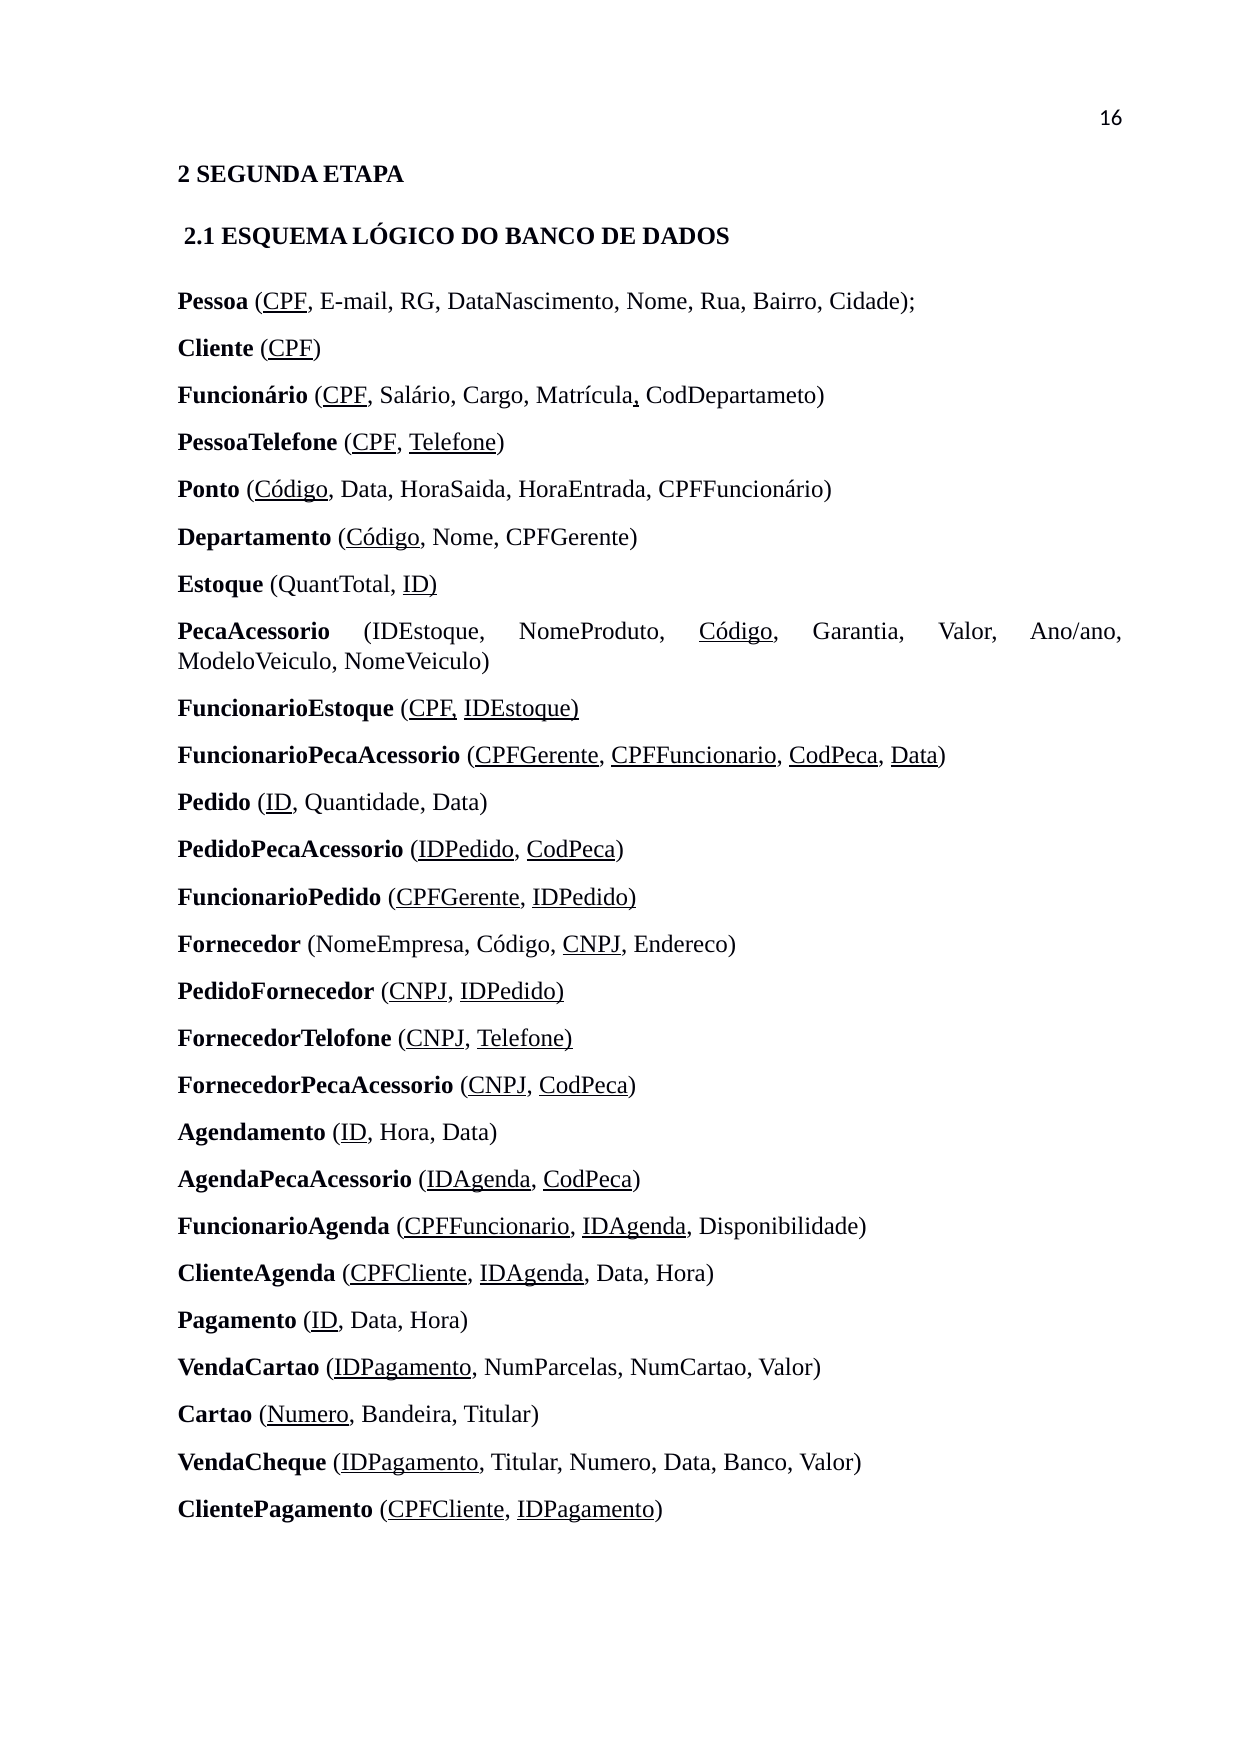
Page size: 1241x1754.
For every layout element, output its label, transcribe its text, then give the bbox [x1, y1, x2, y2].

text Pedido (ID, Quantidade, Data) [177, 787, 1122, 816]
text PecaAcessorio (IDEstoque, NomeProduto, Código, Garantia, Valor, Ano/ano, ModeloVeiculo, NomeVeiculo) [177, 616, 1122, 675]
text VendaCheque (IDPagamento, Titular, Numero, Data, Banco, Valor) [177, 1447, 1122, 1475]
text FuncionarioEstoque (CPF, IDEstoque) [177, 693, 1122, 722]
text VendaCartao (IDPagamento, NumParcelas, NumCartao, Valor) [177, 1352, 1122, 1381]
text Agendamento (ID, Hora, Data) [177, 1117, 1122, 1146]
text PedidoFornecedor (CNPJ, IDPedido) [177, 976, 1122, 1004]
text Pagamento (ID, Data, Hora) [177, 1305, 1122, 1334]
text FornecedorTelofone (CNPJ, Telefone) [177, 1023, 1122, 1052]
text FuncionarioPecaAcessorio (CPFGerente, CPFFuncionario, CodPeca, Data) [177, 740, 1122, 769]
text Pessoa (CPF, E-mail, RG, DataNascimento, Nome, Rua, Bairro, Cidade); [177, 286, 1122, 315]
text Cartao (Numero, Bandeira, Titular) [177, 1399, 1122, 1428]
text FuncionarioPedido (CPFGerente, IDPedido) [177, 882, 1122, 910]
text FornecedorPecaAcessorio (CNPJ, CodPeca) [177, 1070, 1122, 1099]
text ClientePagamento (CPFCliente, IDPagamento) [177, 1494, 1122, 1522]
text AgendaPecaAcessorio (IDAgenda, CodPeca) [177, 1164, 1122, 1193]
text PessoaTelefone (CPF, Telefone) [177, 427, 1122, 456]
text Cliente (CPF) [177, 333, 1122, 362]
text FuncionarioAgenda (CPFFuncionario, IDAgenda, Disponibilidade) [177, 1211, 1122, 1240]
text Fornecedor (NomeEmpresa, Código, CNPJ, Endereco) [177, 929, 1122, 957]
text Funcionário (CPF, Salário, Cargo, Matrícula, CodDepartameto) [177, 380, 1122, 409]
text Estoque (QuantTotal, ID) [177, 569, 1122, 597]
subtitle 2.1 ESQUEMA LÓGICO DO BANCO DE DADOS [177, 221, 1122, 249]
text ClienteAgenda (CPFCliente, IDAgenda, Data, Hora) [177, 1258, 1122, 1287]
text Departamento (Código, Nome, CPFGerente) [177, 522, 1122, 550]
text Ponto (Código, Data, HoraSaida, HoraEntrada, CPFFuncionário) [177, 474, 1122, 503]
text PedidoPecaAcessorio (IDPedido, CodPeca) [177, 834, 1122, 863]
subtitle 2 SEGUNDA ETAPA [177, 159, 1122, 188]
